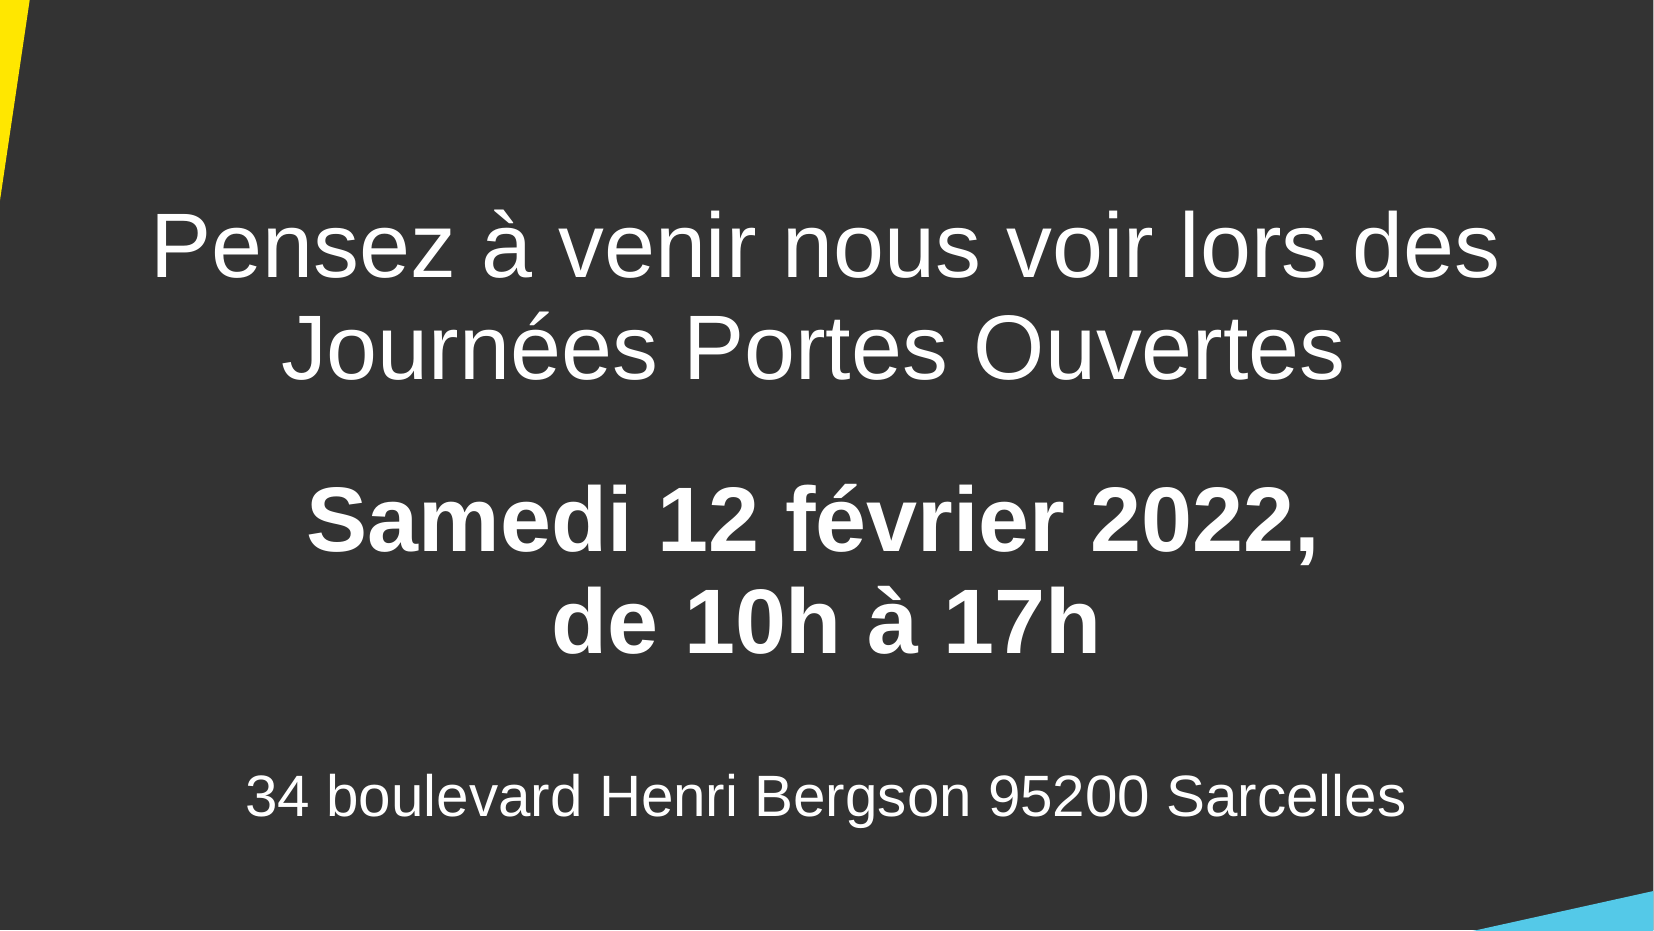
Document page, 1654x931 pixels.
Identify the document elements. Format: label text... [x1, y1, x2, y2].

text_box 34 boulevard Henri Bergson 95200 Sarcelles [100, 755, 1554, 836]
text_box Samedi 12 février 2022, de 10h à 17h [291, 460, 1362, 681]
text_box [0, 0, 30, 201]
text_box [1472, 890, 1654, 931]
title Pensez à venir nous voir lors des Journées Portes Ouvertes [82, 191, 1571, 402]
